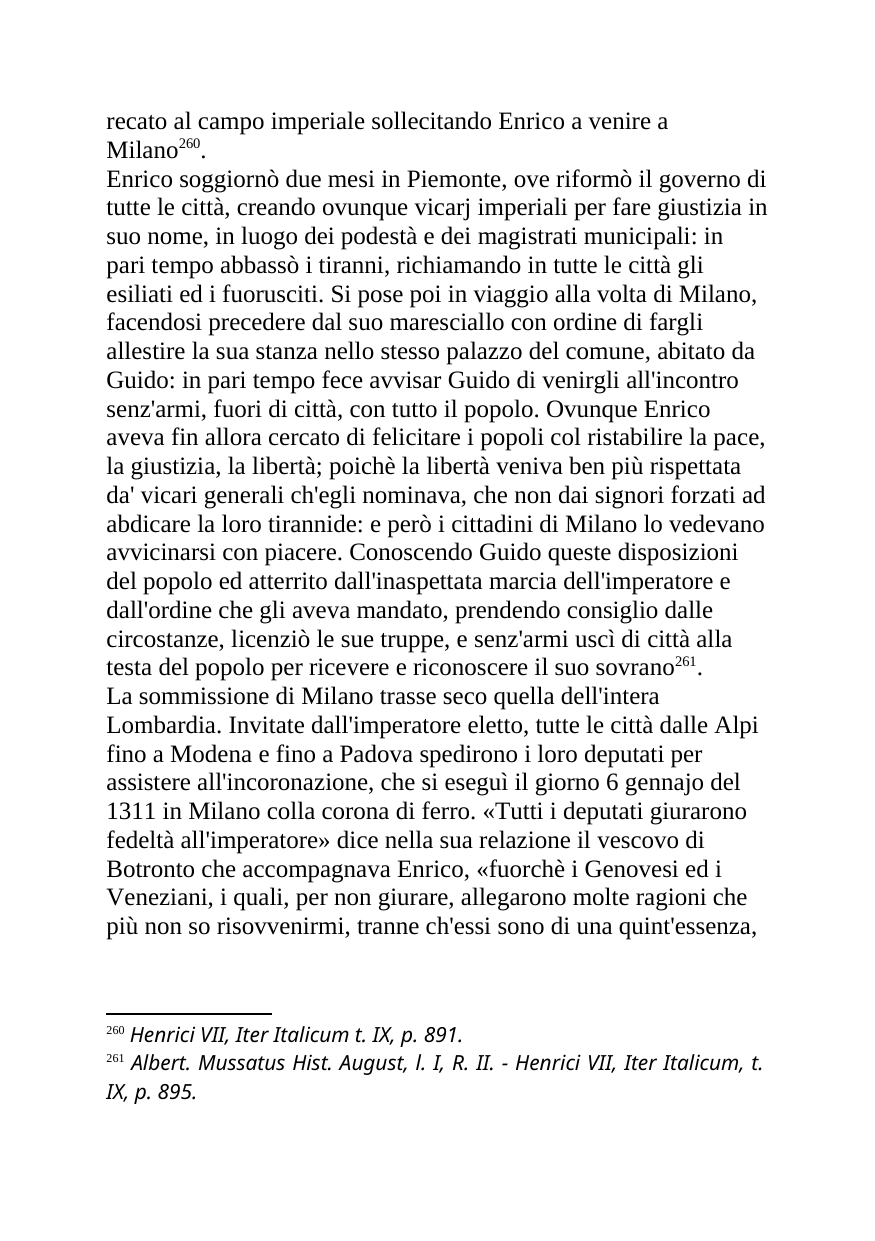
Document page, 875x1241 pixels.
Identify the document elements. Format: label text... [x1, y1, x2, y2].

text Albert. Mussatus Hist. August, l. I, R. II. - Henrici VII, Iter Italicum, t. IX, p. 895. [106, 1048, 768, 1105]
text Enrico soggiornò due mesi in Piemonte, ove riformò il governo di tutte le città, creando ovunque vicarj imperiali per fare giustizia in suo nome, in luogo dei podestà e dei magistrati municipali: in pari tempo abbassò i tiranni, richiamando in tutte le città gli esiliati ed i fuorusciti. Si pose poi in viaggio alla volta di Milano, facendosi precedere dal suo maresciallo con ordine di fargli allestire la sua stanza nello stesso palazzo del comune, abitato da Guido: in pari tempo fece avvisar Guido di venirgli all'incontro senz'armi, fuori di città, con tutto il popolo. Ovunque Enrico aveva fin allora cercato di felicitare i popoli col ristabilire la pace, la giustizia, la libertà; poichè la libertà veniva ben più rispettata da' vicari generali ch'egli nominava, che non dai signori forzati ad abdicare la loro tirannide: e però i cittadini di Milano lo vedevano avvicinarsi con piacere. Conoscendo Guido queste disposizioni del popolo ed atterrito dall'inaspettata marcia dell'imperatore e dall'ordine che gli aveva mandato, prendendo consiglio dalle circostanze, licenziò le sue truppe, e senz'armi uscì di città alla testa del popolo per ricevere e riconoscere il suo sovrano. [106, 164, 768, 681]
text Henrici VII, Iter Italicum t. IX, p. 891. [106, 1020, 768, 1048]
text La sommissione di Milano trasse seco quella dell'intera Lombardia. Invitate dall'imperatore eletto, tutte le città dalle Alpi fino a Modena e fino a Padova spedirono i loro deputati per assistere all'incoronazione, che si eseguì il giorno 6 gennajo del 1311 in Milano colla corona di ferro. «Tutti i deputati giurarono fedeltà all'imperatore» dice nella sua relazione il vescovo di Botronto che accompagnava Enrico, «fuorchè i Genovesi ed i Veneziani, i quali, per non giurare, allegarono molte ragioni che più non so risovvenirmi, tranne ch'essi sono di una quint'essenza, [106, 681, 768, 940]
text recato al campo imperiale sollecitando Enrico a venire a Milano. [106, 106, 768, 164]
